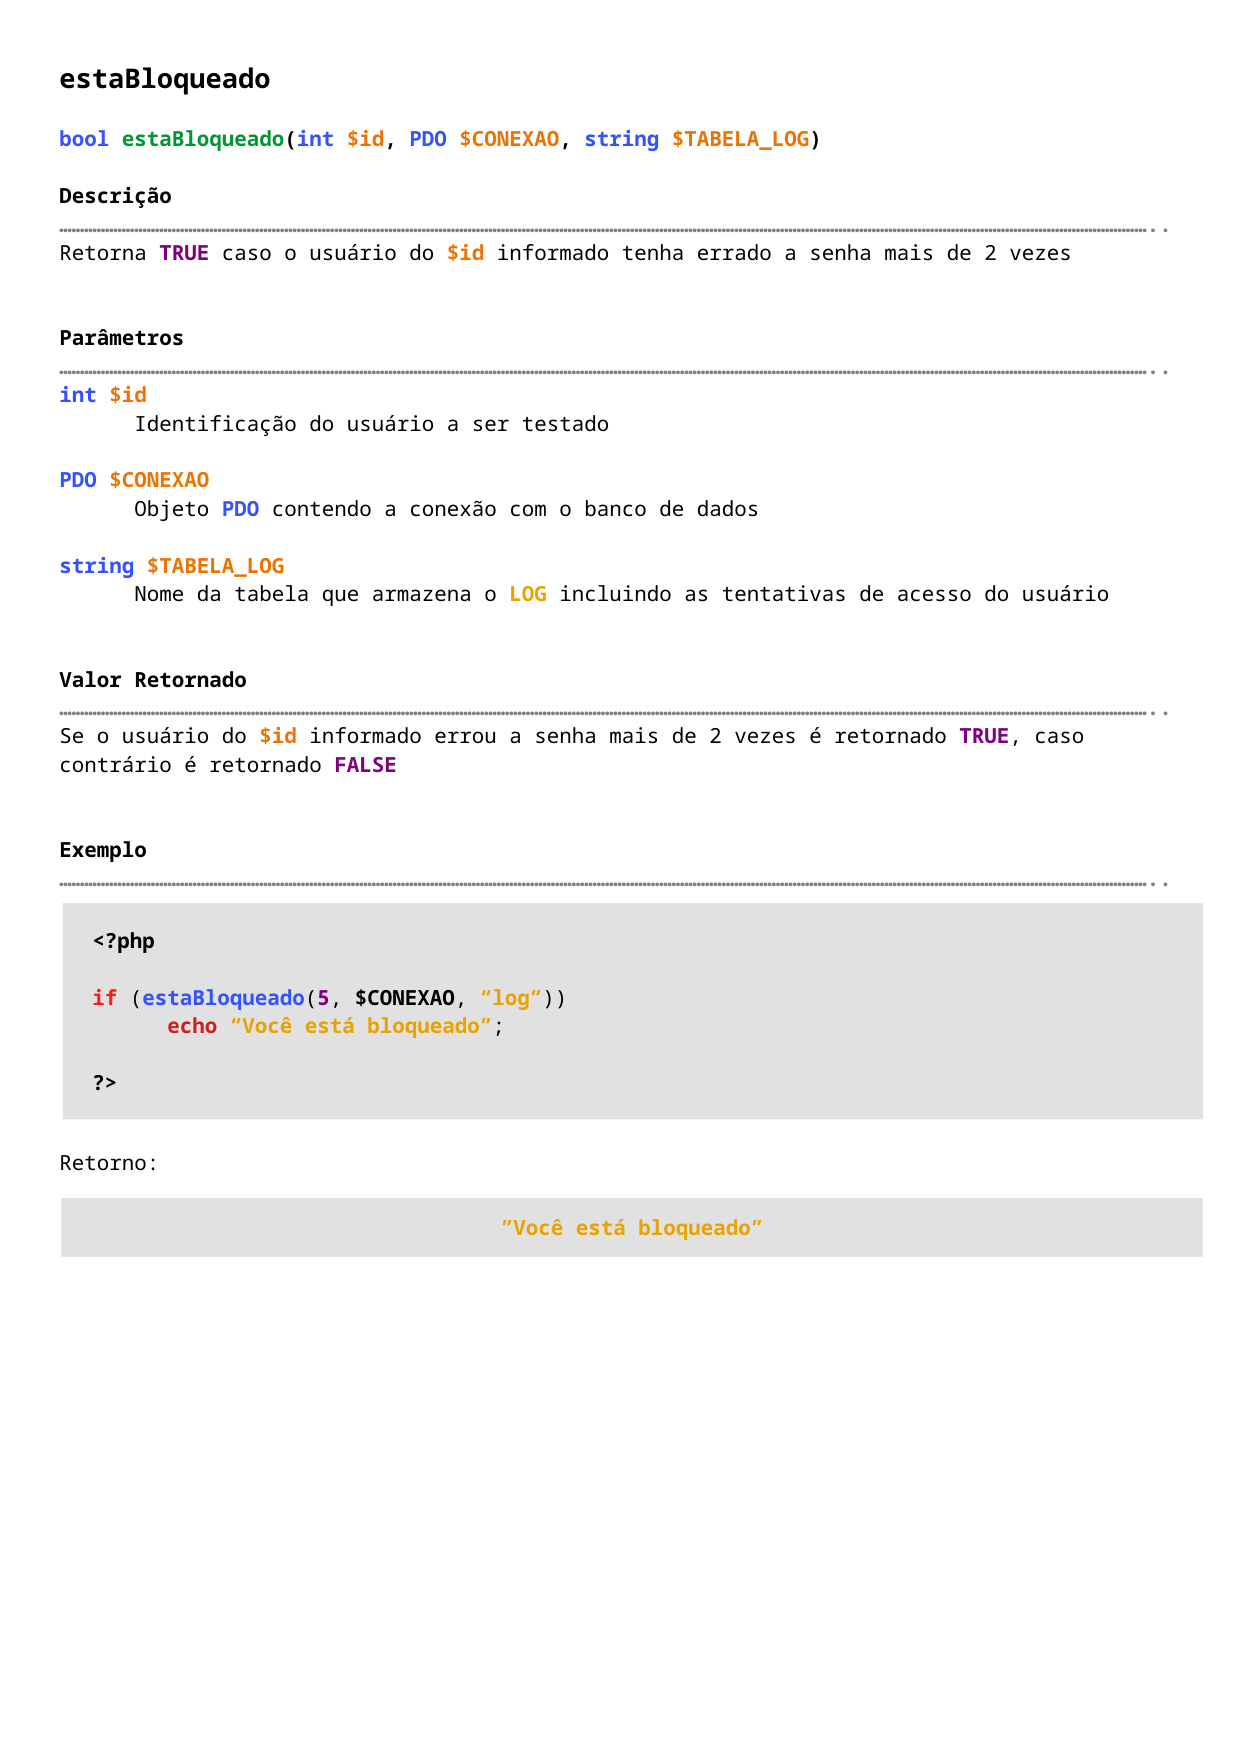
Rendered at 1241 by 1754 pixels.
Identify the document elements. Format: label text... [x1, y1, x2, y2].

text int $id [59, 380, 1181, 409]
text Exemplo [59, 835, 1181, 864]
text string $TABELA_LOG [59, 551, 1181, 579]
text Retorna TRUE caso o usuário do $id informado tenha errado a senha mais de 2 vezes [59, 238, 1181, 267]
text ……………………………………………………………………………………………………………………………………………………………………………………………………………………………………….. [59, 693, 1181, 722]
text Se o usuário do $id informado errou a senha mais de 2 vezes é retornado TRUE, caso contrário é retornado FALSE [59, 722, 1181, 778]
text Parâmetros [59, 323, 1181, 352]
text ……………………………………………………………………………………………………………………………………………………………………………………………………………………………………….. [59, 864, 1181, 892]
text PDO $CONEXAO [59, 466, 1181, 494]
text Valor Retornado [59, 665, 1181, 693]
text ……………………………………………………………………………………………………………………………………………………………………………………………………………………………………….. [59, 210, 1181, 238]
text Identificação do usuário a ser testado [59, 409, 1181, 437]
text ……………………………………………………………………………………………………………………………………………………………………………………………………………………………………….. [59, 352, 1181, 380]
text Descrição [59, 181, 1181, 210]
text Nome da tabela que armazena o LOG incluindo as tentativas de acesso do usuário [59, 579, 1181, 608]
text bool estaBloqueado(int $id, PDO $CONEXAO, string $TABELA_LOG) [59, 124, 1181, 153]
text Retorno: [59, 1148, 1181, 1176]
text Objeto PDO contendo a conexão com o banco de dados [59, 494, 1181, 522]
text estaBloqueado [59, 59, 1181, 96]
